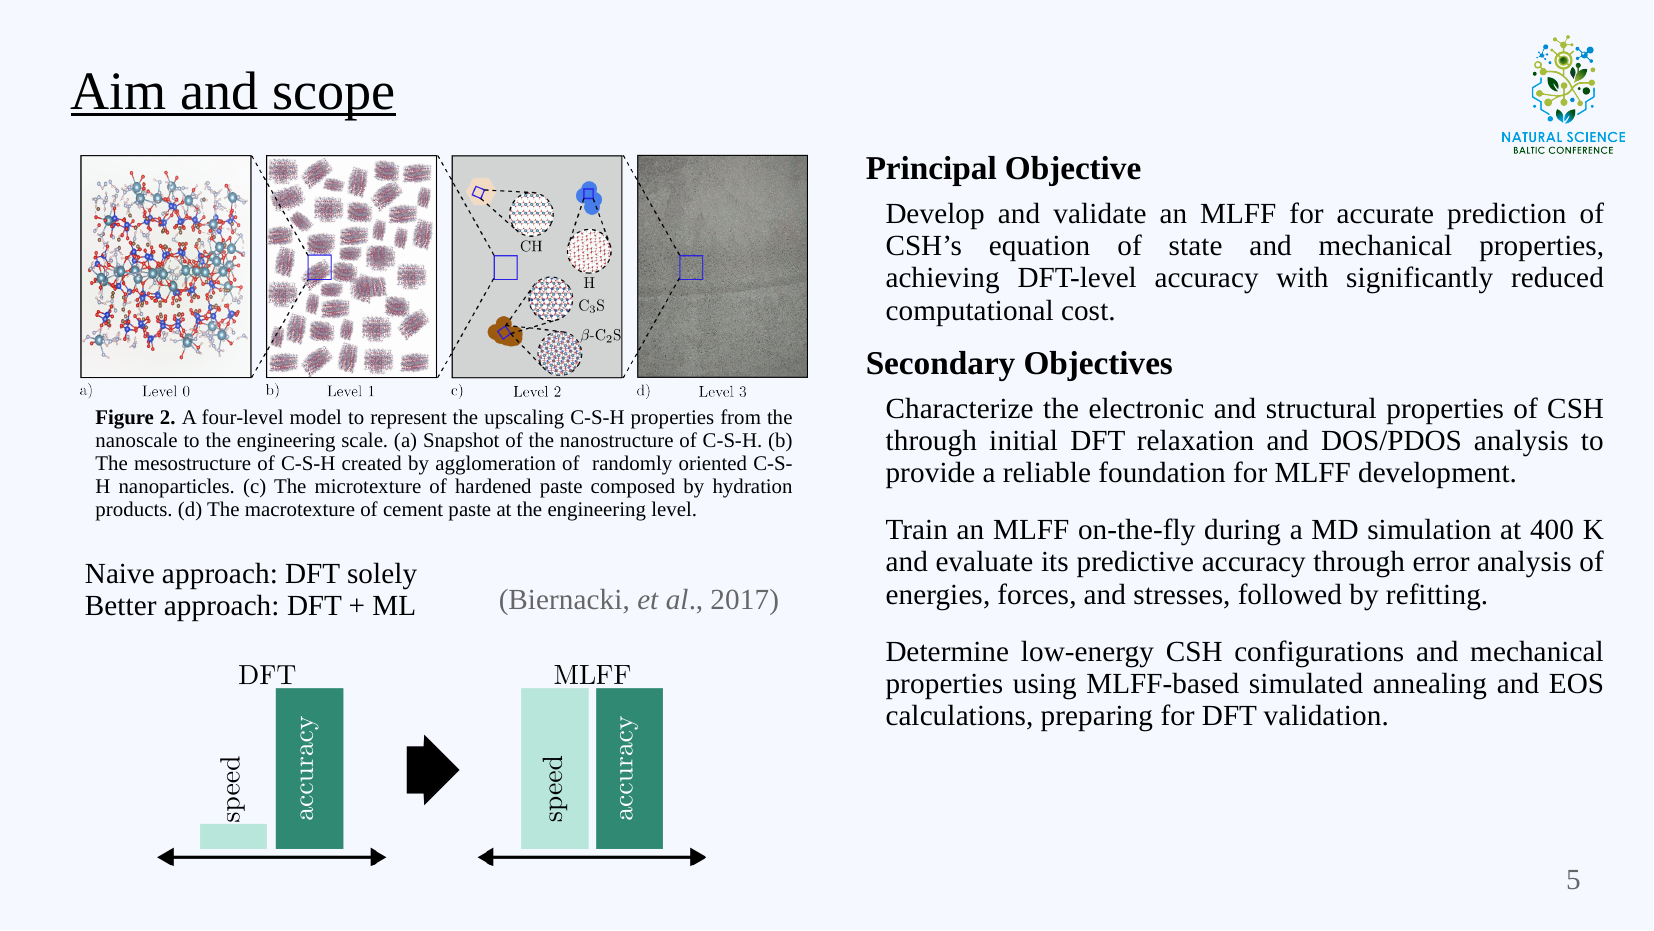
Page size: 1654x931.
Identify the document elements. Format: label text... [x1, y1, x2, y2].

text_box Naive approach: DFT solely Better approach: DFT + ML [70, 550, 437, 630]
picture [157, 665, 706, 866]
title Aim and scope [70, 41, 1502, 142]
text_box Figure 2. A four-level model to represent the upscaling C-S-H properties from the nanoscale to the engineering scale. (a) Snapshot of the nanostructure of C-S-H. (b) The mesostructure of C-S-H created by agglomeration of randomly oriented C-S-H nanoparticles. (c) The microtexture of hardened paste composed by hydration products. (d) The macrotexture of cement paste at the engineering level. [80, 398, 808, 551]
text_box Develop and validate an MLFF for accurate prediction of CSH’s equation of state and mechanical properties, achieving DFT-level accuracy with significantly reduced computational cost. [870, 189, 1620, 334]
text_box Characterize the electronic and structural properties of CSH through initial DFT relaxation and DOS/PDOS analysis to provide a reliable foundation for MLFF development. Train an MLFF on-the-fly during a MD simulation at 400 K and evaluate its predictive accuracy through error analysis of energies, forces, and stresses, followed by refitting. Determine low-energy CSH configurations and mechanical properties using MLFF-based simulated annealing and EOS calculations, preparing for DFT validation. [870, 384, 1620, 793]
text_box Principal Objective [851, 142, 1390, 232]
picture [80, 154, 808, 398]
text_box (Biernacki, et al., 2017) [484, 576, 845, 656]
text_box Secondary Objectives [851, 337, 1390, 427]
picture [1502, 35, 1625, 154]
